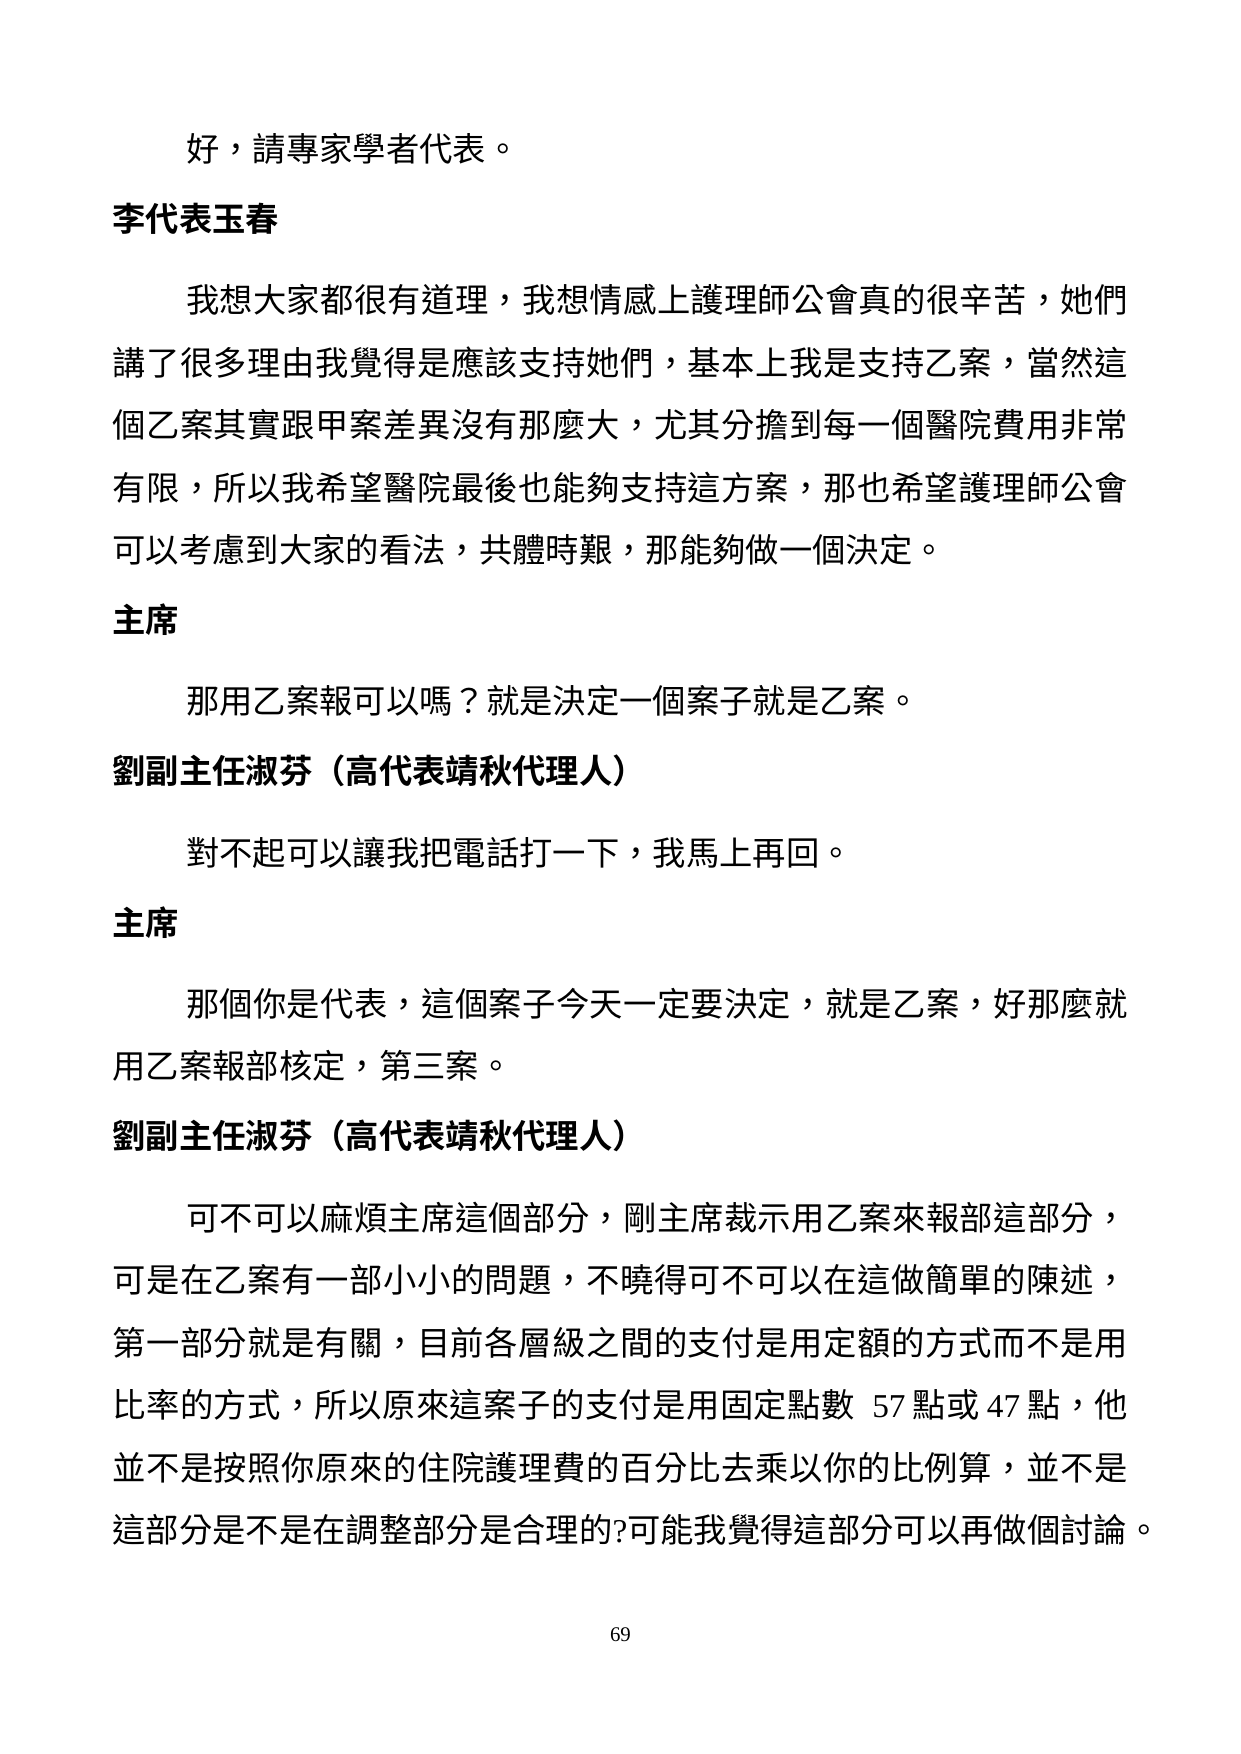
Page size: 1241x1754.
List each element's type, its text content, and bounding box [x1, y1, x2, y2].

text 對不起可以讓我把電話打一下，我馬上再回。 [112, 809, 1128, 871]
text 可不可以麻煩主席這個部分，剛主席裁示用乙案來報部這部分，可是在乙案有一部小小的問題，不曉得可不可以在這做簡單的陳述，第一部分就是有關，目前各層級之間的支付是用定額的方式而不是用比率的方式，所以原來這案子的支付是用固定點數 57點或47點，他並不是按照你原來的住院護理費的百分比去乘以你的比例算，並不是，這部分是不是在調整部分是合理的?可能我覺得這部分可以再做個討論。 [112, 1174, 1128, 1549]
text 那用乙案報可以嗎？就是決定一個案子就是乙案。 [112, 658, 1128, 720]
text 主席 [112, 576, 1128, 639]
text 主席 [112, 879, 1128, 941]
text 李代表玉春 [112, 175, 1128, 238]
text 那個你是代表，這個案子今天一定要決定，就是乙案，好那麼就用乙案報部核定，第三案。 [112, 960, 1128, 1085]
text 我想大家都很有道理，我想情感上護理師公會真的很辛苦，她們講了很多理由我覺得是應該支持她們，基本上我是支持乙案，當然這個乙案其實跟甲案差異沒有那麼大，尤其分擔到每一個醫院費用非常有限，所以我希望醫院最後也能夠支持這方案，那也希望護理師公會可以考慮到大家的看法，共體時艱，那能夠做一個決定。 [112, 256, 1128, 569]
text 劉副主任淑芬（高代表靖秋代理人） [112, 728, 1128, 790]
text 好，請專家學者代表。 [112, 105, 1128, 168]
text 劉副主任淑芬（高代表靖秋代理人） [112, 1093, 1128, 1155]
